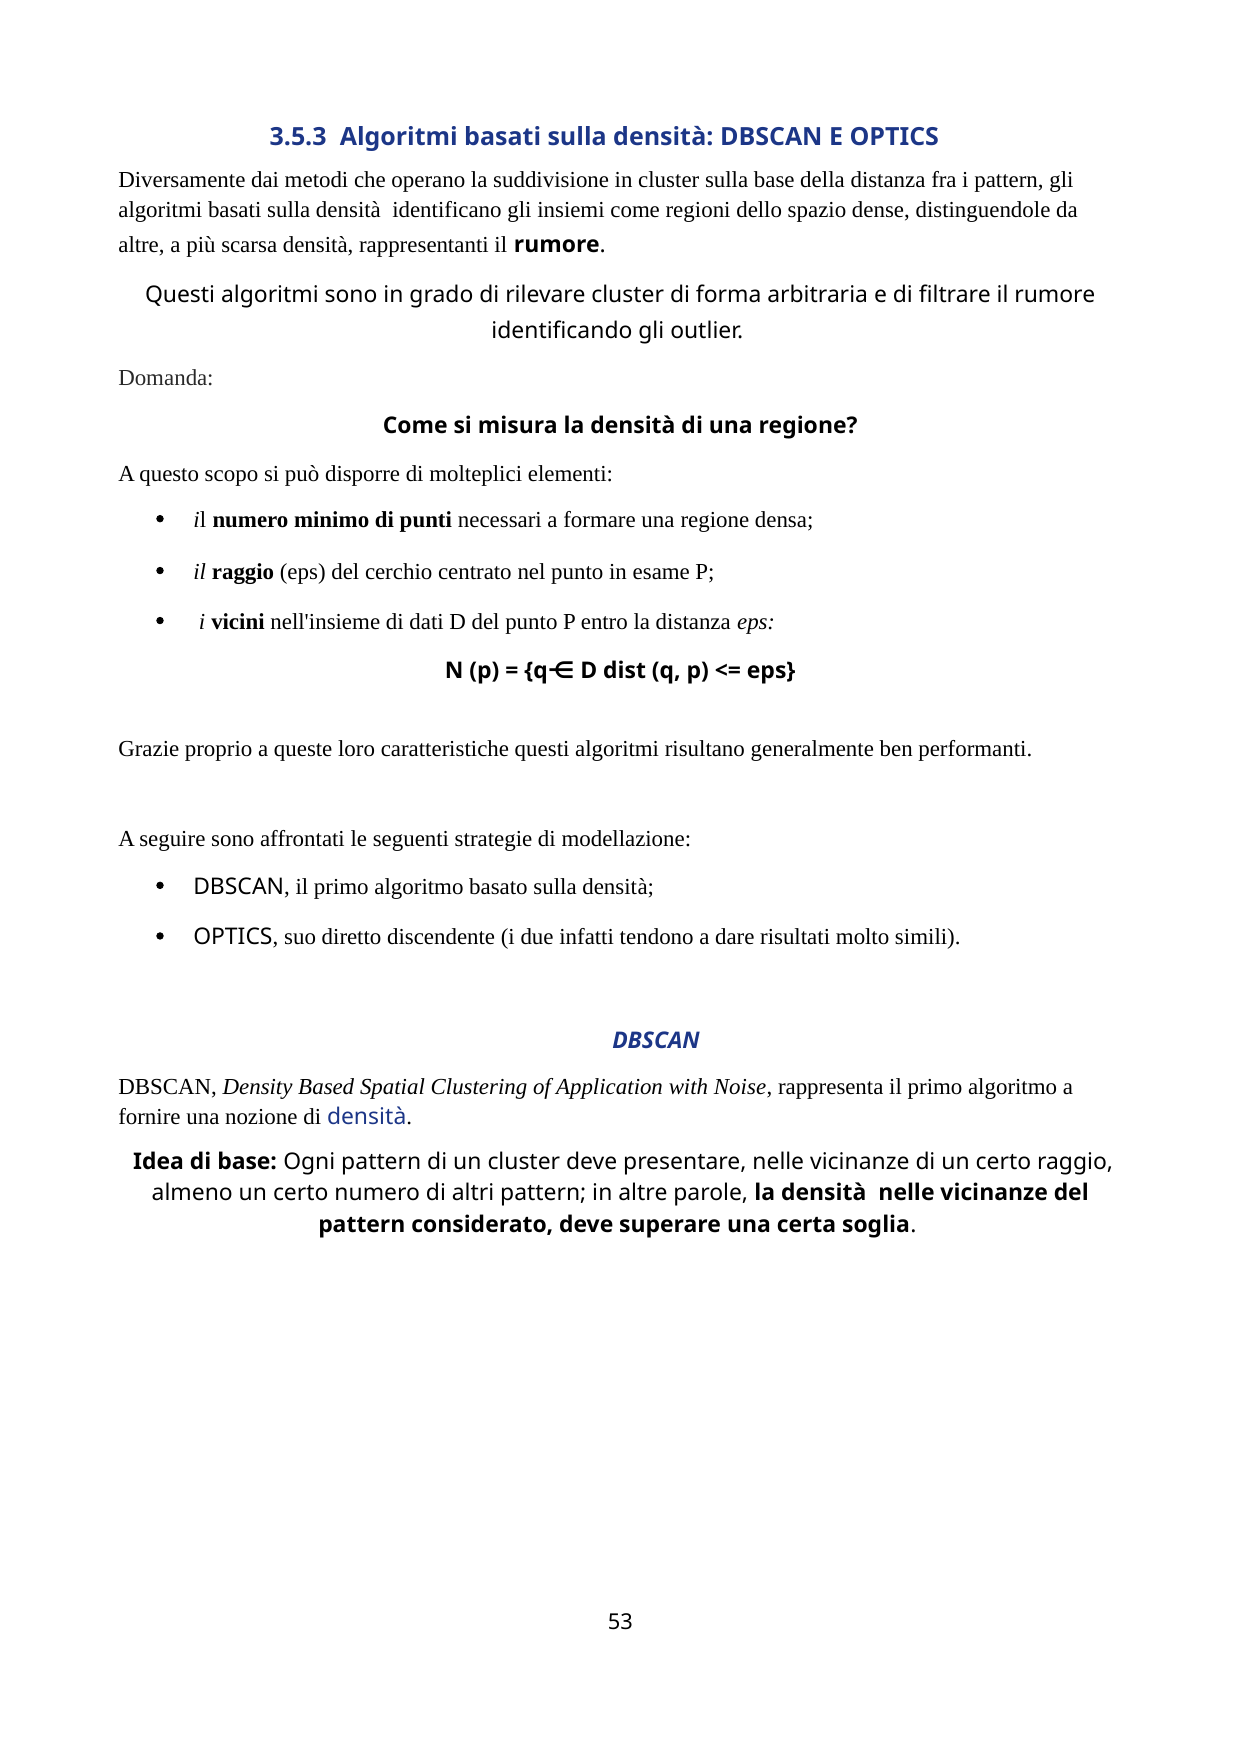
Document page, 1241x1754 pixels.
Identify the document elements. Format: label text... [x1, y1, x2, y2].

list il numero minimo di punti necessari a formare una regione densa; [156, 501, 1122, 535]
list OPTICS, suo diretto discendente (i due infatti tendono a dare risultati molto simili). [156, 920, 1122, 951]
text N (p) = {q⋲ D dist (q, p) <= eps} [118, 635, 1122, 685]
text A questo scopo si può disporre di molteplici elementi: [118, 460, 1122, 486]
text Diversamente dai metodi che operano la suddivisione in cluster sulla base della distanza fra i pattern, gli algoritmi basati sulla densità identificano gli insiemi come regioni dello spazio dense, distinguendole da altre, a più scarsa densità, rappresentanti il rumore. [118, 166, 1122, 259]
list i vicini nell'insieme di dati D del punto P entro la distanza eps: [156, 585, 1122, 635]
list DBSCAN, il primo algoritmo basato sulla densità; [156, 870, 1122, 901]
list il raggio (eps) del cerchio centrato nel punto in esame P; [156, 535, 1122, 585]
subtitle DBSCAN [118, 1024, 1122, 1055]
text Questi algoritmi sono in grado di rilevare cluster di forma arbitraria e di filtrare il rumore identificando gli outlier. [118, 278, 1122, 345]
text DBSCAN, Density Based Spatial Clustering of Application with Noise, rappresenta il primo algoritmo a fornire una nozione di densità. [118, 1073, 1122, 1131]
text Domanda: [118, 364, 1122, 391]
text Idea di base: Ogni pattern di un cluster deve presentare, nelle vicinanze di un certo raggio, almeno un certo numero di altri pattern; in altre parole, la densità nelle vicinanze del pattern considerato, deve superare una certa soglia. [118, 1145, 1122, 1239]
text A seguire sono affrontati le seguenti strategie di modellazione: [118, 825, 1122, 851]
text Grazie proprio a queste loro caratteristiche questi algoritmi risultano generalmente ben performanti. [118, 735, 1122, 762]
subtitle Algoritmi basati sulla densità: DBSCAN E OPTICS [118, 118, 1122, 152]
text Come si misura la densità di una regione? [118, 409, 1122, 441]
